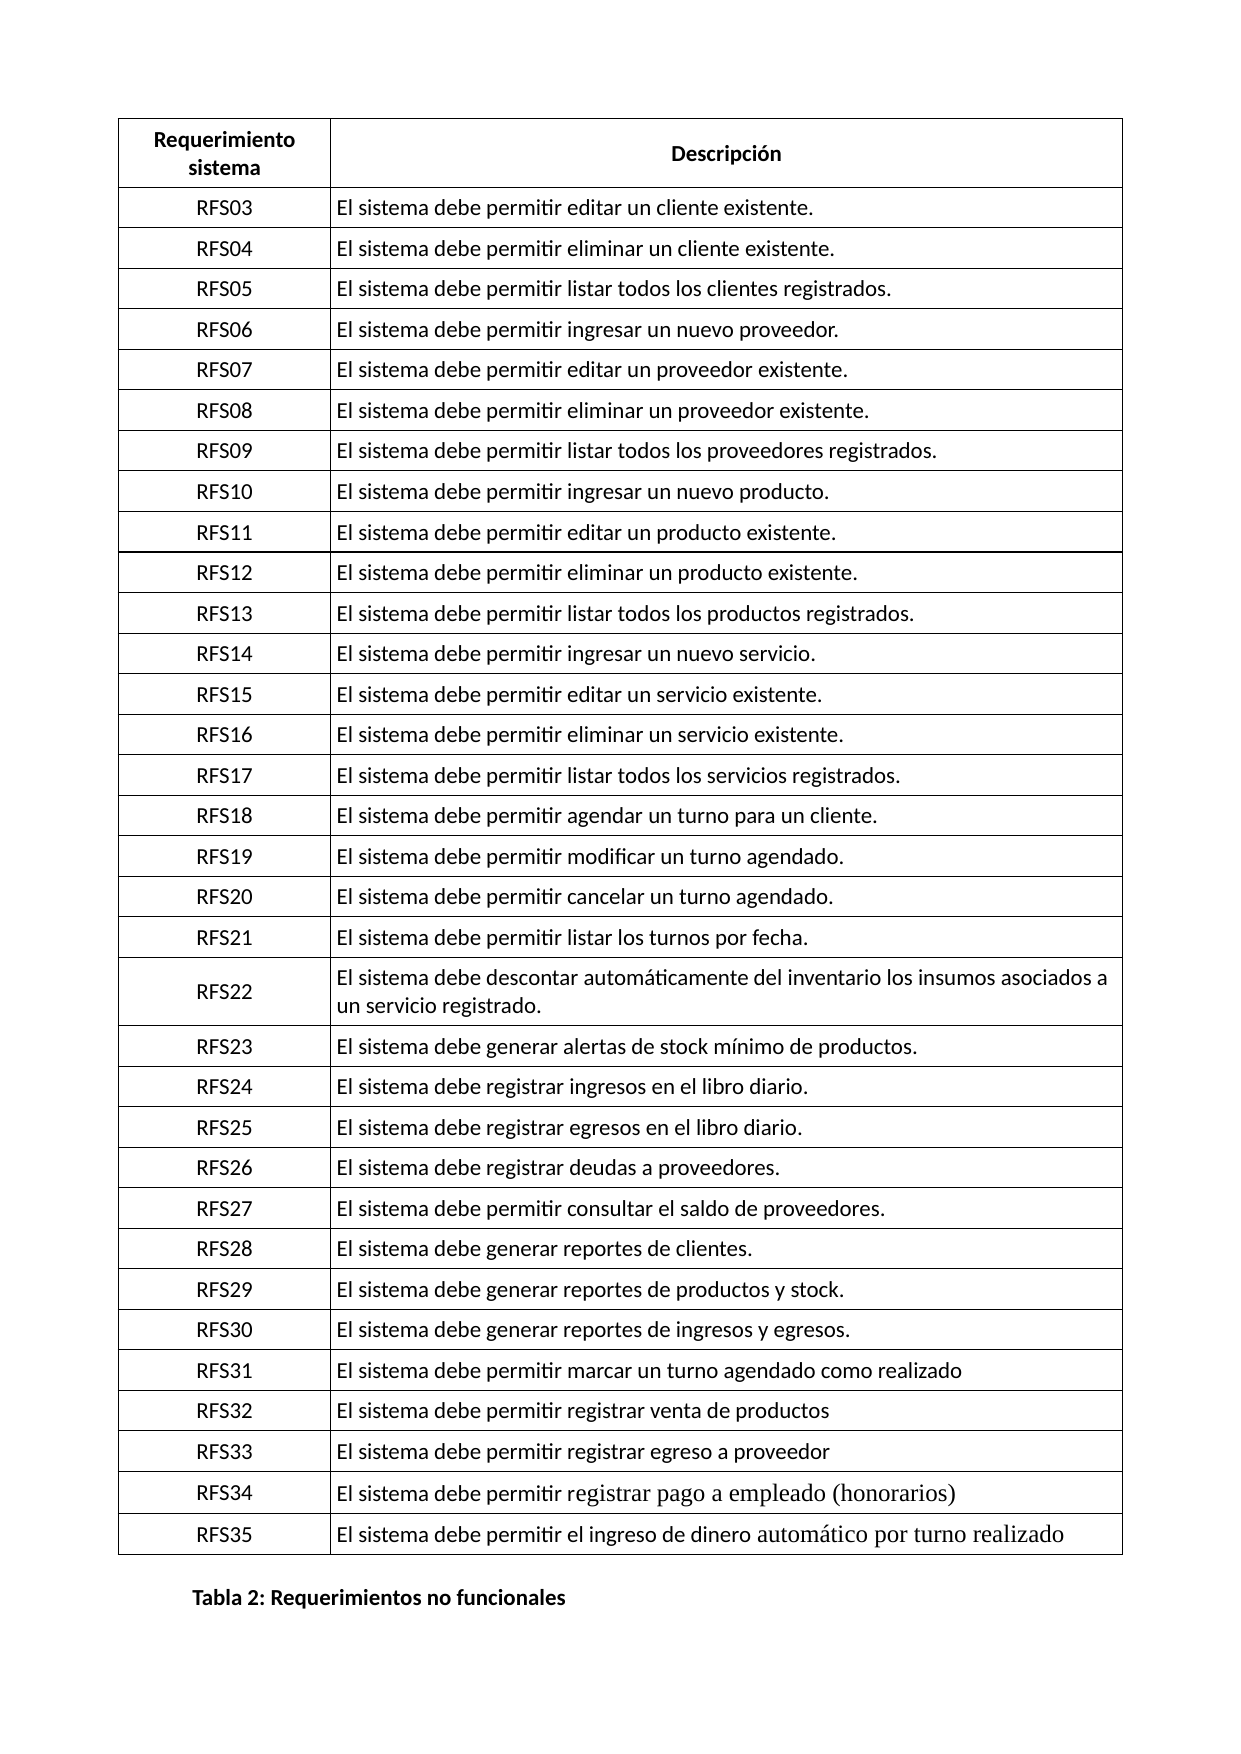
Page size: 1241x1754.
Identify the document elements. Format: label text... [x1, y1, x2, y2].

table_cell RFS12 [119, 553, 330, 592]
table_cell RFS14 [119, 634, 330, 673]
table_cell El sistema debe permitir eliminar un producto existente. [331, 553, 1122, 592]
table_cell RFS17 [119, 755, 330, 794]
table_cell El sistema debe registrar egresos en el libro diario. [331, 1107, 1122, 1147]
table_cell El sistema debe permitir registrar venta de productos [331, 1391, 1122, 1430]
table_header Descripción [331, 119, 1122, 187]
table_cell RFS07 [119, 350, 330, 389]
table_cell El sistema debe permitir listar los turnos por fecha. [331, 917, 1122, 957]
table_cell RFS35 [119, 1514, 330, 1554]
table_cell El sistema debe permitir ingresar un nuevo proveedor. [331, 309, 1122, 349]
table_cell RFS11 [119, 512, 330, 551]
table_cell RFS23 [119, 1026, 330, 1066]
text Tabla 2: Requerimientos no funcionales [118, 1583, 1122, 1611]
table_cell RFS09 [119, 431, 330, 470]
table_cell El sistema debe permitir registrar pago a empleado (honorarios) [331, 1472, 1122, 1512]
table_cell El sistema debe permitir ingresar un nuevo producto. [331, 471, 1122, 511]
table_cell El sistema debe permitir registrar egreso a proveedor [331, 1431, 1122, 1471]
table_cell RFS20 [119, 877, 330, 916]
table_cell RFS28 [119, 1229, 330, 1268]
table_cell RFS33 [119, 1431, 330, 1471]
table_cell El sistema debe permitir cancelar un turno agendado. [331, 877, 1122, 916]
table_cell El sistema debe permitir el ingreso de dinero automático por turno realizado [331, 1514, 1122, 1554]
table_cell El sistema debe permitir agendar un turno para un cliente. [331, 796, 1122, 835]
table_cell RFS03 [119, 188, 330, 227]
table_cell El sistema debe permitir ingresar un nuevo servicio. [331, 634, 1122, 673]
table_cell RFS26 [119, 1148, 330, 1187]
table_cell El sistema debe permitir listar todos los proveedores registrados. [331, 431, 1122, 470]
table_cell El sistema debe permitir eliminar un proveedor existente. [331, 390, 1122, 430]
table_cell RFS34 [119, 1472, 330, 1512]
table_cell El sistema debe permitir listar todos los productos registrados. [331, 593, 1122, 632]
table_cell El sistema debe generar reportes de ingresos y egresos. [331, 1310, 1122, 1349]
table_cell El sistema debe permitir marcar un turno agendado como realizado [331, 1350, 1122, 1390]
table_cell RFS32 [119, 1391, 330, 1430]
table_cell El sistema debe permitir listar todos los servicios registrados. [331, 755, 1122, 794]
table_cell El sistema debe permitir consultar el saldo de proveedores. [331, 1188, 1122, 1228]
table_header Requerimiento sistema [119, 119, 330, 187]
table_cell El sistema debe descontar automáticamente del inventario los insumos asociados a un servicio registrado. [331, 958, 1122, 1025]
table_cell RFS15 [119, 674, 330, 713]
table_cell RFS18 [119, 796, 330, 835]
table_cell RFS16 [119, 715, 330, 754]
table_cell RFS19 [119, 836, 330, 876]
table_cell RFS24 [119, 1067, 330, 1106]
table_cell El sistema debe permitir editar un proveedor existente. [331, 350, 1122, 389]
table_cell El sistema debe permitir editar un cliente existente. [331, 188, 1122, 227]
table_cell El sistema debe permitir eliminar un servicio existente. [331, 715, 1122, 754]
table_cell RFS04 [119, 228, 330, 268]
table_cell El sistema debe generar reportes de productos y stock. [331, 1269, 1122, 1309]
table_cell RFS10 [119, 471, 330, 511]
table_cell RFS25 [119, 1107, 330, 1147]
table_cell El sistema debe permitir eliminar un cliente existente. [331, 228, 1122, 268]
table_cell RFS06 [119, 309, 330, 349]
table_cell El sistema debe generar reportes de clientes. [331, 1229, 1122, 1268]
table_cell El sistema debe registrar deudas a proveedores. [331, 1148, 1122, 1187]
table_cell RFS31 [119, 1350, 330, 1390]
table_cell El sistema debe permitir editar un producto existente. [331, 512, 1122, 551]
table_cell RFS21 [119, 917, 330, 957]
table_cell RFS08 [119, 390, 330, 430]
table_cell RFS29 [119, 1269, 330, 1309]
table_cell RFS27 [119, 1188, 330, 1228]
table_cell El sistema debe permitir listar todos los clientes registrados. [331, 269, 1122, 308]
table_cell El sistema debe permitir editar un servicio existente. [331, 674, 1122, 713]
table_cell El sistema debe generar alertas de stock mínimo de productos. [331, 1026, 1122, 1066]
table_cell RFS13 [119, 593, 330, 632]
table_cell RFS30 [119, 1310, 330, 1349]
table_cell El sistema debe registrar ingresos en el libro diario. [331, 1067, 1122, 1106]
table_cell RFS05 [119, 269, 330, 308]
table_cell El sistema debe permitir modificar un turno agendado. [331, 836, 1122, 876]
table_cell RFS22 [119, 958, 330, 1025]
